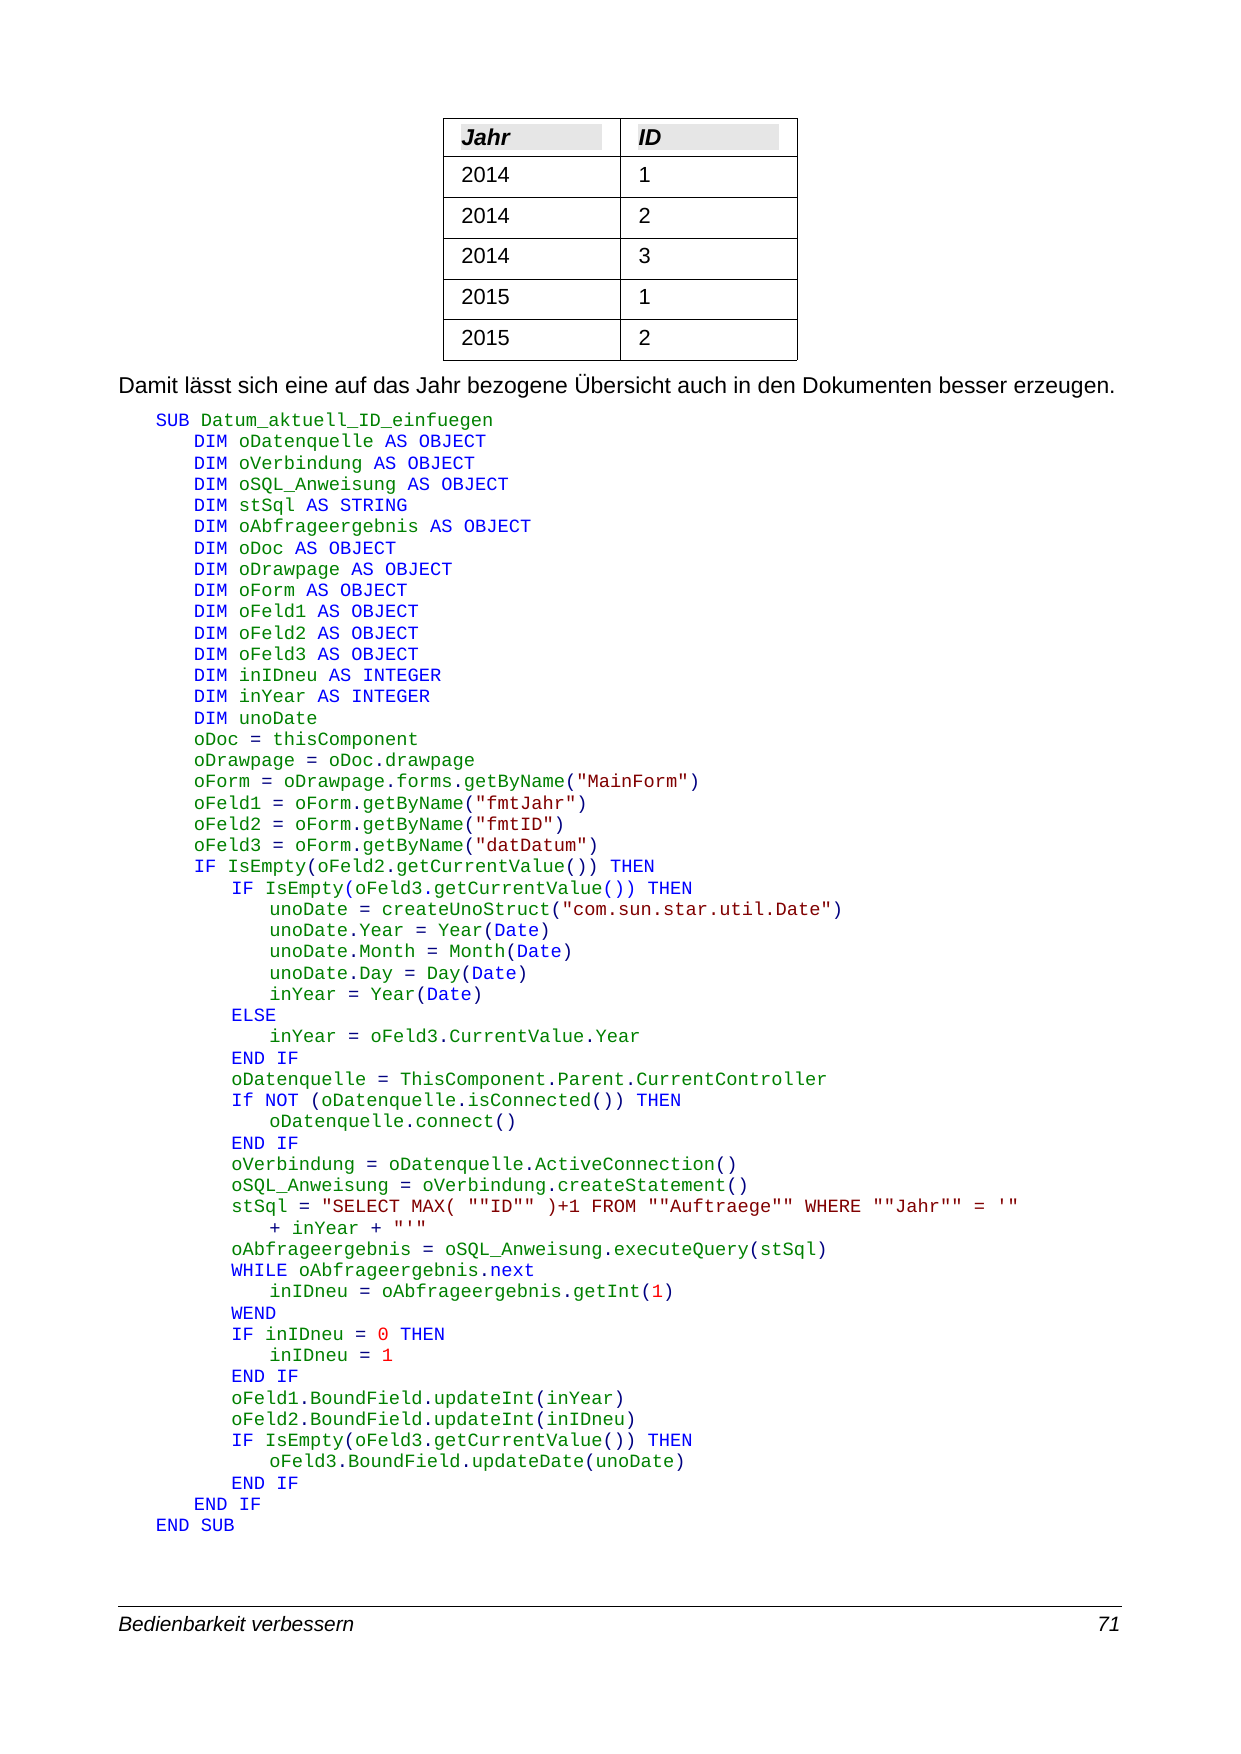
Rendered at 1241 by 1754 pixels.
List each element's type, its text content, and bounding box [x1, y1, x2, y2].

text SUB Datum_aktuell_ID_einfuegen [156, 411, 1122, 432]
text Damit lässt sich eine auf das Jahr bezogene Übersicht auch in den Dokumenten besser erzeugen. [118, 372, 1122, 398]
text DIM oForm AS OBJECT [156, 581, 1122, 602]
text END IF [156, 1048, 1122, 1070]
text oSQL_Anweisung = oVerbindung.createStatement() [156, 1176, 1122, 1197]
table_cell 3 [621, 239, 797, 278]
text DIM oFeld2 AS OBJECT [156, 623, 1122, 645]
text unoDate.Year = Year(Date) [156, 921, 1122, 942]
table_cell 1 [621, 157, 797, 197]
text oDoc = thisComponent [156, 730, 1122, 751]
text stSql = "SELECT MAX( ""ID"" )+1 FROM ""Auftraege"" WHERE ""Jahr"" = '" [156, 1197, 1122, 1218]
text DIM inIDneu AS INTEGER [156, 666, 1122, 687]
text oFeld3.BoundField.updateDate(unoDate) [156, 1452, 1122, 1473]
text If NOT (oDatenquelle.isConnected()) THEN [156, 1091, 1122, 1112]
text oDatenquelle.connect() [156, 1112, 1122, 1133]
text END IF [156, 1367, 1122, 1388]
text DIM oDrawpage AS OBJECT [156, 560, 1122, 581]
text oFeld2.BoundField.updateInt(inIDneu) [156, 1410, 1122, 1431]
text unoDate.Day = Day(Date) [156, 963, 1122, 985]
table_header Jahr [444, 119, 620, 156]
text IF IsEmpty(oFeld2.getCurrentValue()) THEN [156, 857, 1122, 878]
text END IF [156, 1133, 1122, 1155]
text DIM oSQL_Anweisung AS OBJECT [156, 475, 1122, 496]
table_cell 2 [621, 198, 797, 238]
text WEND [156, 1303, 1122, 1325]
table_header ID [621, 119, 797, 156]
text oVerbindung = oDatenquelle.ActiveConnection() [156, 1155, 1122, 1176]
text inYear = Year(Date) [156, 985, 1122, 1006]
text DIM stSql AS STRING [156, 496, 1122, 517]
text oFeld3 = oForm.getByName("datDatum") [156, 836, 1122, 857]
text END SUB [156, 1516, 1122, 1537]
text unoDate = createUnoStruct("com.sun.star.util.Date") [156, 900, 1122, 921]
text DIM oVerbindung AS OBJECT [156, 453, 1122, 475]
text oForm = oDrawpage.forms.getByName("MainForm") [156, 772, 1122, 793]
text END IF [156, 1473, 1122, 1495]
table_cell 2014 [444, 239, 620, 278]
text IF IsEmpty(oFeld3.getCurrentValue()) THEN [156, 1431, 1122, 1452]
text DIM oDatenquelle AS OBJECT [156, 432, 1122, 453]
text END IF [156, 1495, 1122, 1516]
text oDatenquelle = ThisComponent.Parent.CurrentController [156, 1070, 1122, 1091]
text unoDate.Month = Month(Date) [156, 942, 1122, 963]
table_cell 2015 [444, 320, 620, 360]
text oDrawpage = oDoc.drawpage [156, 751, 1122, 772]
text IF IsEmpty(oFeld3.getCurrentValue()) THEN [156, 878, 1122, 900]
text DIM oFeld1 AS OBJECT [156, 602, 1122, 623]
text DIM oAbfrageergebnis AS OBJECT [156, 517, 1122, 538]
text inIDneu = 1 [156, 1346, 1122, 1367]
text DIM oDoc AS OBJECT [156, 538, 1122, 560]
text oFeld1 = oForm.getByName("fmtJahr") [156, 793, 1122, 815]
text inYear = oFeld3.CurrentValue.Year [156, 1027, 1122, 1048]
text DIM oFeld3 AS OBJECT [156, 645, 1122, 666]
text WHILE oAbfrageergebnis.next [156, 1261, 1122, 1282]
text + inYear + "'" [156, 1218, 1122, 1240]
table_cell 2014 [444, 157, 620, 197]
text DIM inYear AS INTEGER [156, 687, 1122, 708]
text oAbfrageergebnis = oSQL_Anweisung.executeQuery(stSql) [156, 1240, 1122, 1261]
table_cell 2014 [444, 198, 620, 238]
text oFeld1.BoundField.updateInt(inYear) [156, 1388, 1122, 1410]
table_cell 1 [621, 280, 797, 319]
text oFeld2 = oForm.getByName("fmtID") [156, 815, 1122, 836]
text inIDneu = oAbfrageergebnis.getInt(1) [156, 1282, 1122, 1303]
text ELSE [156, 1006, 1122, 1027]
text IF inIDneu = 0 THEN [156, 1325, 1122, 1346]
text DIM unoDate [156, 708, 1122, 730]
table_cell 2 [621, 320, 797, 360]
table_cell 2015 [444, 280, 620, 319]
